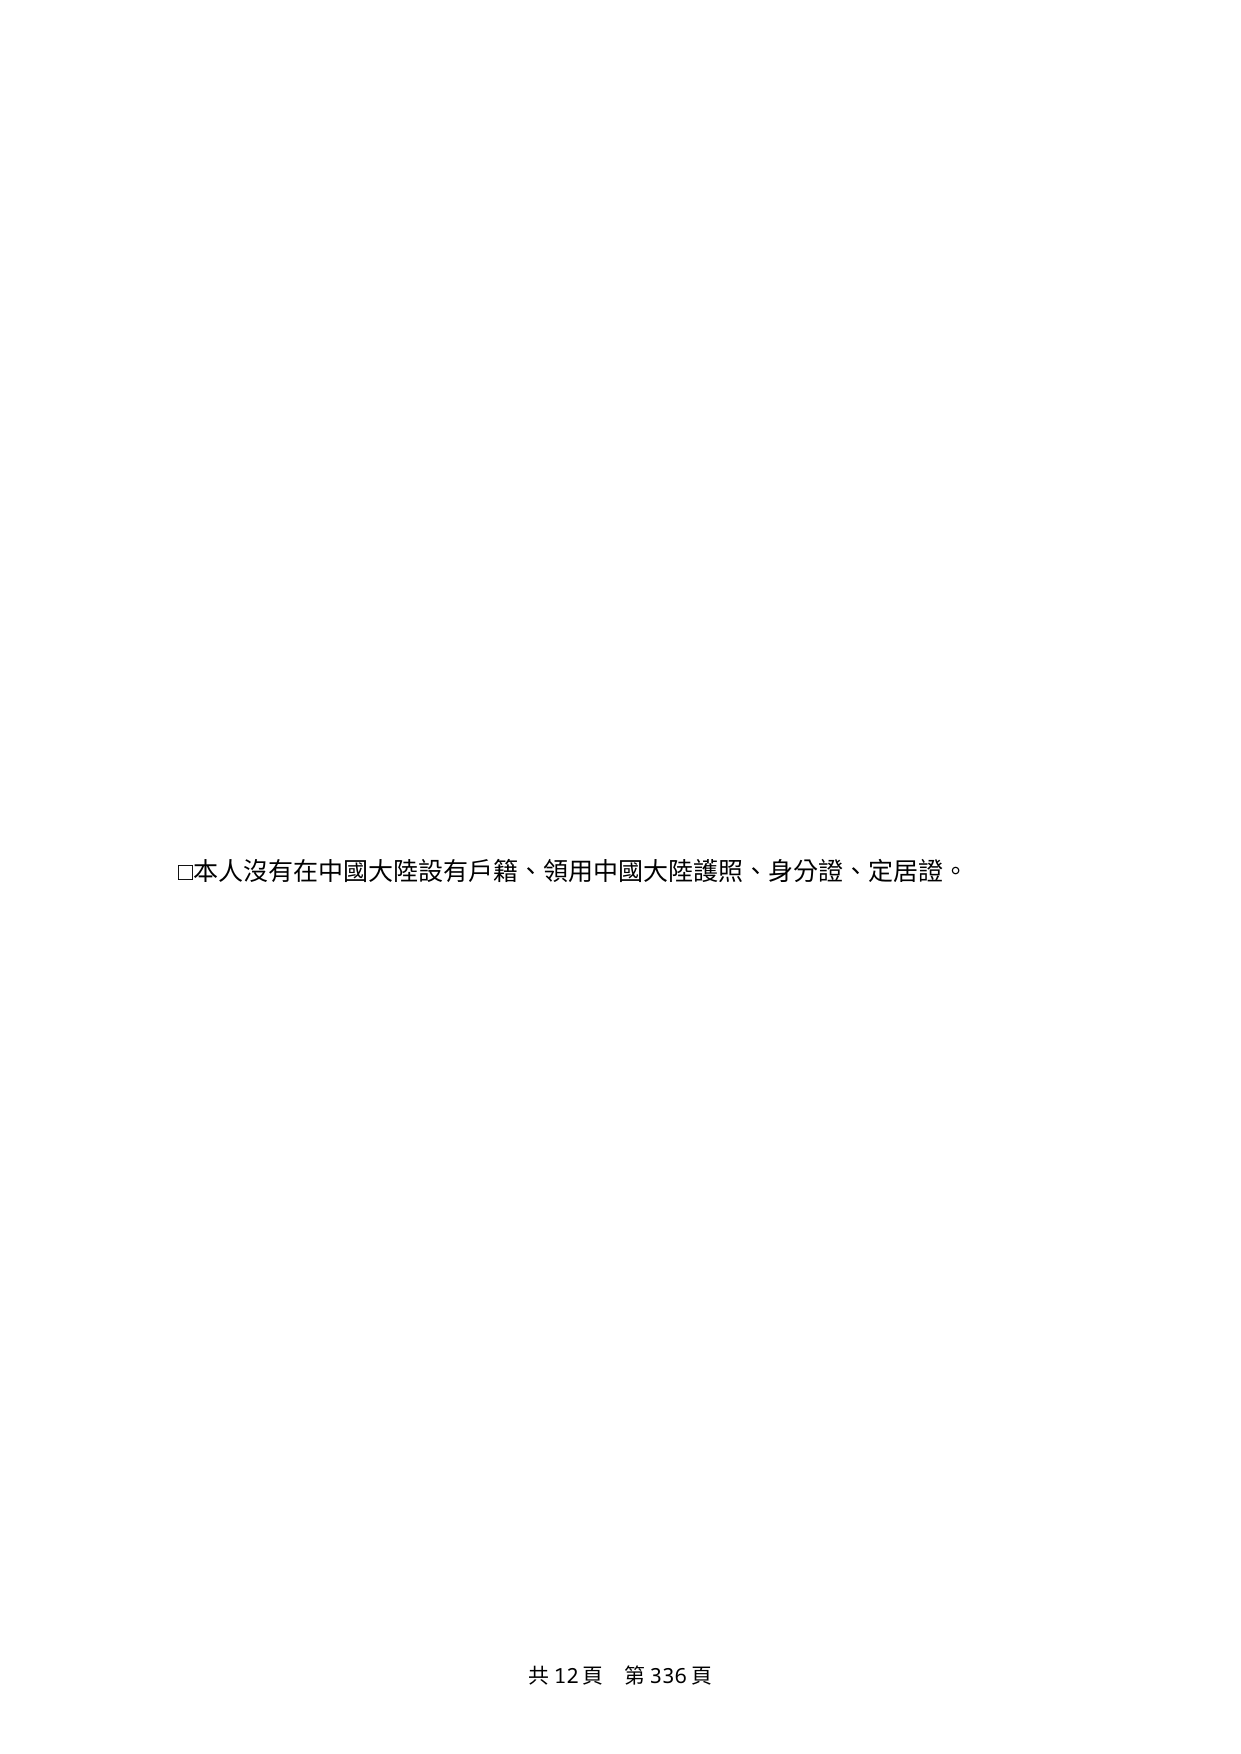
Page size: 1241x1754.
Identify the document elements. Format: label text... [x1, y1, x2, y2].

text □本人沒有在中國大陸設有戶籍、領用中國大陸護照、身分證、定居證。 [178, 828, 1122, 891]
